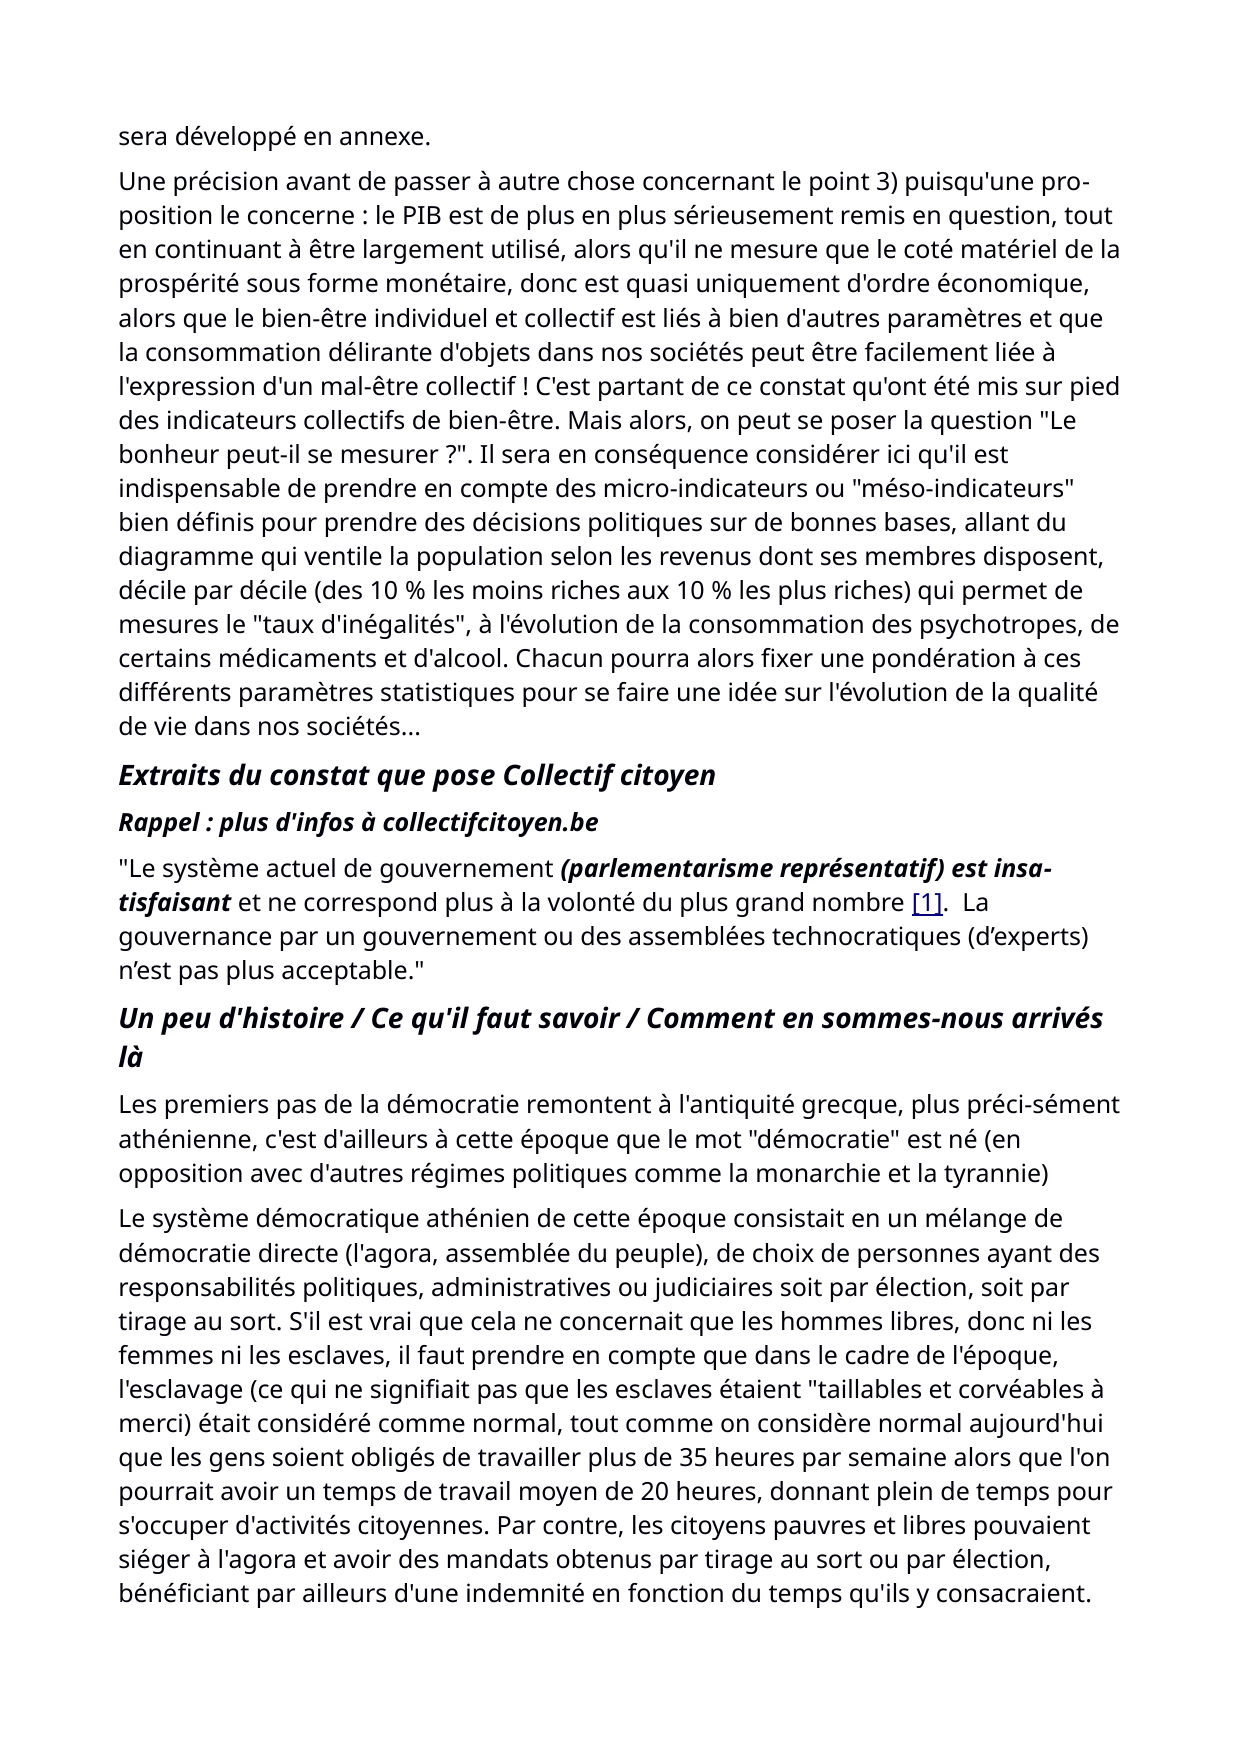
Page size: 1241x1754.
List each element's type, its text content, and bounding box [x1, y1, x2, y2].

text Rappel : plus d'infos à collectifcitoyen.be [118, 805, 1122, 839]
text Une précision avant de passer à autre chose concernant le point 3) puisqu'une pro­position le concerne : le PIB est de plus en plus sérieusement remis en question, tout en continuant à être largement utilisé, alors qu'il ne mesure que le coté matériel de la prospérité sous forme monétaire, donc est quasi unique­ment d'ordre économique, alors que le bien-être individuel et collectif est liés à bien d'autres paramètres et que la consommation délirante d'objets dans nos sociétés peut être facilement liée à l'expression d'un mal-être collectif ! C'est partant de ce constat qu'ont été mis sur pied des indicateurs collectifs de bien-être. Mais alors, on peut se poser la question "Le bonheur peut-il se mesurer ?". Il sera en conséquence considérer ici qu'il est indispensable de prendre en compte des micro-indicateurs ou "méso-indicateurs" bien définis pour prendre des décisions politiques sur de bonnes bases, allant du diagramme qui ventile la population selon les revenus dont ses membres disposent, décile par décile (des 10 % les moins riches aux 10 % les plus riches) qui permet de mesures le "taux d'inégalités", à l'évolution de la consommation des psychotropes, de cer­tains médicaments et d'alcool. Chacun pourra alors fixer une pondération à ces différents paramètres statistiques pour se faire une idée sur l'évolution de la qualité de vie dans nos sociétés... [118, 164, 1122, 743]
text "Le système actuel de gouvernement (parlementarisme représentatif) est insa­tisfaisant et ne correspond plus à la volonté du plus grand nombre [1]. La gouvernance par un gouvernement ou des assemblées technocratiques (d’experts) n’est pas plus acceptable." [118, 851, 1122, 987]
text Les premiers pas de la démocratie remontent à l'antiquité grecque, plus préci-sément athénienne, c'est d'ailleurs à cette époque que le mot "démocratie" est né (en opposition avec d'autres régimes politiques comme la monarchie et la tyrannie) [118, 1087, 1122, 1189]
text Le système démocratique athénien de cette époque consistait en un mélange de démocratie directe (l'agora, assemblée du peuple), de choix de personnes ayant des responsabilités politiques, administratives ou judiciaires soit par élection, soit par tirage au sort. S'il est vrai que cela ne concernait que les hommes libres, donc ni les femmes ni les esclaves, il faut prendre en compte que dans le cadre de l'époque, l'esclavage (ce qui ne signifiait pas que les es­claves étai­ent "taillables et corvéables à merci) était considéré comme normal, tout com­me on considère normal aujourd'hui que les gens soient obligés de travailler plus de 35 heures par semaine alors que l'on pourrait avoir un temps de travail moyen de 20 heures, donnant plein de temps pour s'occuper d'activi­tés citoyennes. Par contre, les citoyens pauvres et libres pouvaient siéger à l'agora et avoir des mandats obtenus par tirage au sort ou par élection, béné­ficiant par ailleurs d'une indemnité en fonction du temps qu'ils y consacraient. [118, 1201, 1122, 1610]
text sera développé en annexe. [118, 118, 1122, 152]
text Un peu d'histoire / Ce qu'il faut savoir / Comment en sommes-nous arrivés là [118, 999, 1122, 1075]
text Extraits du constat que pose Collectif citoyen [118, 755, 1122, 793]
